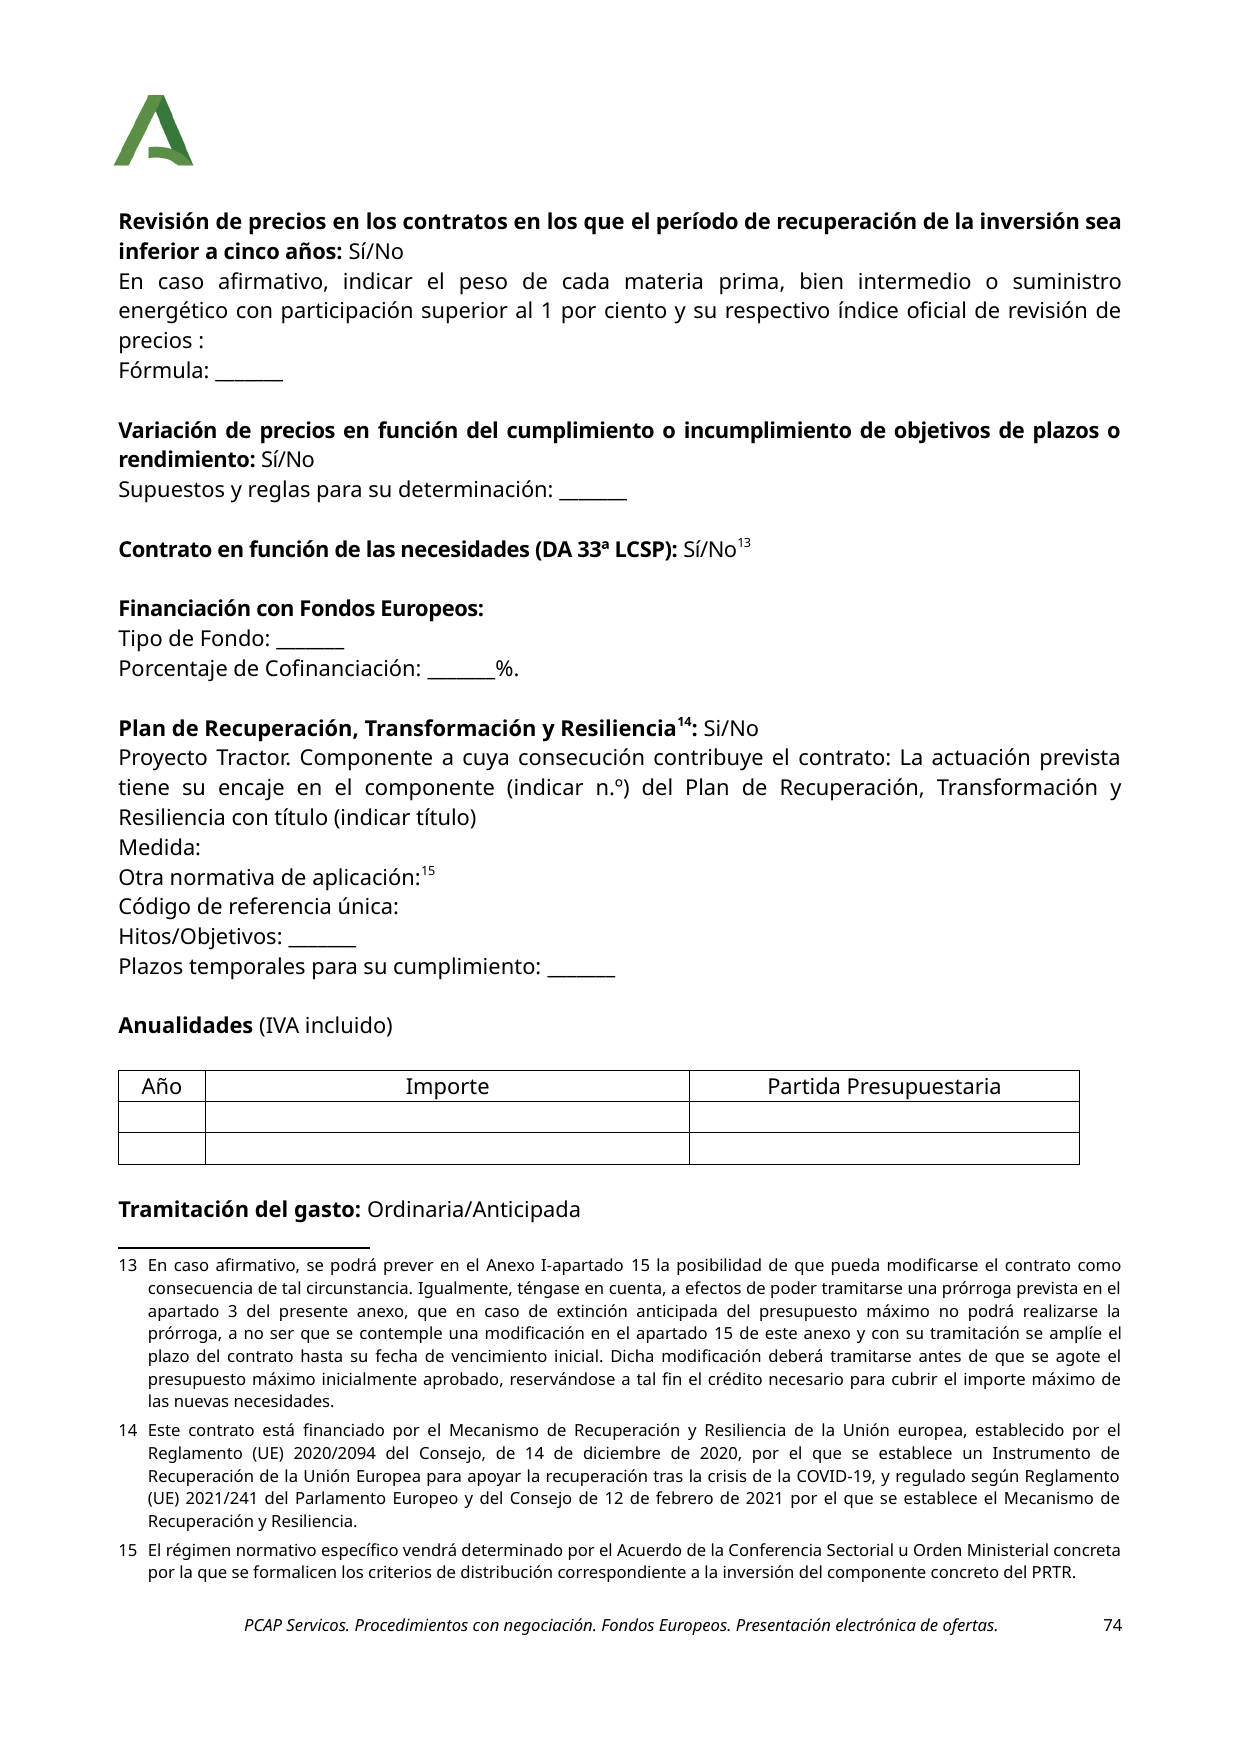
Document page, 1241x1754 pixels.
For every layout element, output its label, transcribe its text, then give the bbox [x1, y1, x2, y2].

text Este contrato está financiado por el Mecanismo de Recuperación y Resiliencia de la Unión europea, establecido por el Reglamento (UE) 2020/2094 del Consejo, de 14 de diciembre de 2020, por el que se establece un Instrumento de Recuperación de la Unión Europea para apoyar la recuperación tras la crisis de la COVID-19, y regulado según Reglamento (UE) 2021/241 del Parlamento Europeo y del Consejo de 12 de febrero de 2021 por el que se establece el Mecanismo de Recuperación y Resiliencia. [118, 1419, 1122, 1532]
text Tramitación del gasto: Ordinaria/Anticipada [118, 1194, 1122, 1224]
table_header Partida Presupuestaria [690, 1071, 1079, 1101]
table_cell [690, 1102, 1079, 1132]
table_cell [206, 1102, 689, 1132]
text Supuestos y reglas para su determinación: _______ [118, 474, 1122, 504]
text Variación de precios en función del cumplimiento o incumplimiento de objetivos de plazos o rendimiento: Sí/No [118, 415, 1122, 474]
text Financiación con Fondos Europeos: [118, 593, 1122, 623]
text Plazos temporales para su cumplimiento: _______ [118, 951, 1122, 981]
text Fórmula: _______ [118, 355, 1122, 385]
text Otra normativa de aplicación: [118, 862, 1122, 891]
text El régimen normativo específico vendrá determinado por el Acuerdo de la Conferencia Sectorial u Orden Ministerial concreta por la que se formalicen los criterios de distribución correspondiente a la inversión del componente concreto del PRTR. [118, 1538, 1122, 1584]
text En caso afirmativo, se podrá prever en el Anexo I-apartado 15 la posibilidad de que pueda modificarse el contrato como consecuencia de tal circunstancia. Igualmente, téngase en cuenta, a efectos de poder tramitarse una prórroga prevista en el apartado 3 del presente anexo, que en caso de extinción anticipada del presupuesto máximo no podrá realizarse la prórroga, a no ser que se contemple una modificación en el apartado 15 de este anexo y con su tramitación se amplíe el plazo del contrato hasta su fecha de vencimiento inicial. Dicha modificación deberá tramitarse antes de que se agote el presupuesto máximo inicialmente aprobado, reservándose a tal fin el crédito necesario para cubrir el importe máximo de las nuevas necesidades. [118, 1254, 1122, 1413]
table_header Año [119, 1071, 205, 1101]
text Contrato en función de las necesidades (DA 33ª LCSP): Sí/No [118, 534, 1122, 564]
picture [109, 91, 198, 170]
text Porcentaje de Cofinanciación: _______%. [118, 653, 1122, 683]
text Anualidades (IVA incluido) [118, 1011, 1122, 1040]
text Proyecto Tractor. Componente a cuya consecución contribuye el contrato: La actuación prevista tiene su encaje en el componente (indicar n.º) del Plan de Recuperación, Transformación y Resiliencia con título (indicar título) [118, 742, 1122, 832]
text Plan de Recuperación, Transformación y Resiliencia: Si/No [118, 713, 1122, 742]
text En caso afirmativo, indicar el peso de cada materia prima, bien intermedio o suministro energético con participación superior al 1 por ciento y su respectivo índice oficial de revisión de precios : [118, 266, 1122, 355]
table_cell [690, 1133, 1079, 1163]
text Tipo de Fondo: _______ [118, 623, 1122, 653]
text Medida: [118, 832, 1122, 862]
table_cell [206, 1133, 689, 1163]
table_cell [119, 1133, 205, 1163]
table_header Importe [206, 1071, 689, 1101]
text Revisión de precios en los contratos en los que el período de recuperación de la inversión sea inferior a cinco años: Sí/No [118, 206, 1122, 266]
table_cell [119, 1102, 205, 1132]
text Código de referencia única: [118, 891, 1122, 921]
text Hitos/Objetivos: _______ [118, 921, 1122, 951]
